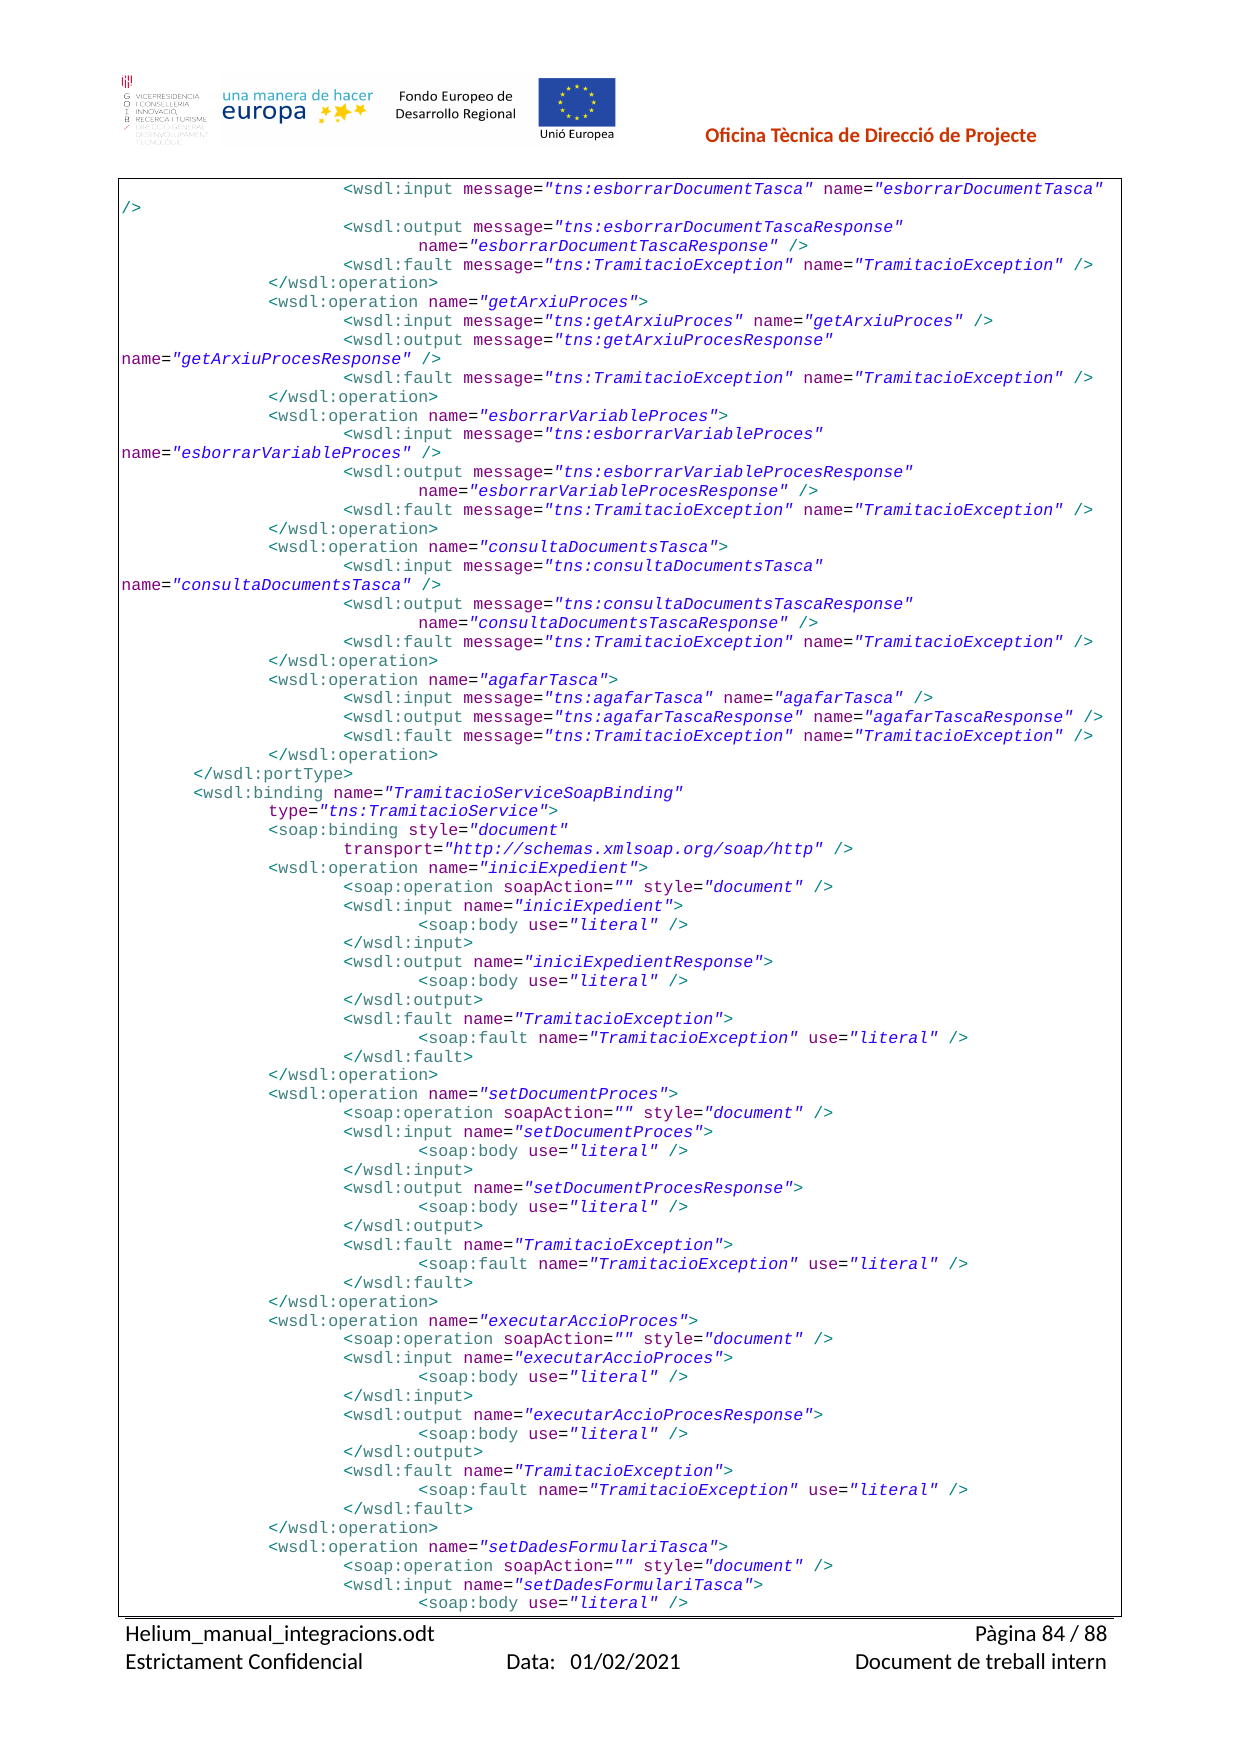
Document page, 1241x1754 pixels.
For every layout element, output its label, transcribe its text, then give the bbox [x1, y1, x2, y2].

text <wsdl:input message="tns:agafarTasca" name="agafarTasca" /> [119, 687, 1121, 706]
text <soap:body use="literal" /> [119, 1592, 1121, 1616]
text </wsdl:operation> [119, 743, 1121, 762]
text </wsdl:operation> [119, 1516, 1121, 1535]
text </wsdl:operation> [119, 517, 1121, 536]
text <wsdl:operation name="setDadesFormulariTasca"> [119, 1535, 1121, 1554]
text <wsdl:operation name="iniciExpedient"> [119, 856, 1121, 875]
text <soap:body use="literal" /> [119, 1422, 1121, 1441]
text <wsdl:output name="setDocumentProcesResponse"> [119, 1177, 1121, 1196]
text <soap:body use="literal" /> [119, 1196, 1121, 1215]
text <wsdl:output message="tns:esborrarVariableProcesResponse" [119, 461, 1121, 479]
text <soap:body use="literal" /> [119, 1139, 1121, 1158]
text </wsdl:operation> [119, 1064, 1121, 1083]
text <wsdl:binding name="TramitacioServiceSoapBinding" [119, 781, 1121, 800]
text <wsdl:fault message="tns:TramitacioException" name="TramitacioException" /> [119, 498, 1121, 517]
text </wsdl:input> [119, 1158, 1121, 1177]
text </wsdl:portType> [119, 762, 1121, 781]
text <wsdl:input name="setDocumentProces"> [119, 1120, 1121, 1139]
text name="esborrarDocumentTascaResponse" /> [119, 234, 1121, 253]
text <soap:operation soapAction="" style="document" /> [119, 875, 1121, 894]
text <soap:fault name="TramitacioException" use="literal" /> [119, 1026, 1121, 1045]
text <wsdl:input name="iniciExpedient"> [119, 894, 1121, 913]
text <wsdl:output message="tns:consultaDocumentsTascaResponse" [119, 592, 1121, 611]
text </wsdl:fault> [119, 1497, 1121, 1516]
text <wsdl:operation name="executarAccioProces"> [119, 1309, 1121, 1328]
text </wsdl:input> [119, 1384, 1121, 1403]
text <wsdl:operation name="getArxiuProces"> [119, 291, 1121, 310]
text <soap:body use="literal" /> [119, 913, 1121, 932]
text <soap:fault name="TramitacioException" use="literal" /> [119, 1479, 1121, 1497]
text <soap:body use="literal" /> [119, 969, 1121, 988]
text name="esborrarVariableProcesResponse" /> [119, 479, 1121, 498]
text <wsdl:output message="tns:esborrarDocumentTascaResponse" [119, 215, 1121, 234]
text <wsdl:input name="setDadesFormulariTasca"> [119, 1573, 1121, 1592]
text </wsdl:operation> [119, 385, 1121, 404]
text <wsdl:output message="tns:agafarTascaResponse" name="agafarTascaResponse" /> [119, 706, 1121, 724]
text <soap:operation soapAction="" style="document" /> [119, 1102, 1121, 1120]
text <wsdl:input message="tns:esborrarDocumentTasca" name="esborrarDocumentTasca" /> [119, 179, 1121, 215]
text </wsdl:input> [119, 932, 1121, 951]
text <wsdl:input message="tns:esborrarVariableProces" name="esborrarVariableProces" /> [119, 423, 1121, 461]
picture [118, 73, 213, 147]
text </wsdl:operation> [119, 272, 1121, 291]
picture [219, 73, 621, 147]
text <soap:binding style="document" [119, 819, 1121, 838]
text <wsdl:fault name="TramitacioException"> [119, 1460, 1121, 1479]
text <wsdl:output name="iniciExpedientResponse"> [119, 951, 1121, 969]
text <wsdl:input name="executarAccioProces"> [119, 1347, 1121, 1366]
text <wsdl:operation name="agafarTasca"> [119, 668, 1121, 687]
text <wsdl:output message="tns:getArxiuProcesResponse" name="getArxiuProcesResponse" /> [119, 328, 1121, 366]
text <soap:operation soapAction="" style="document" /> [119, 1554, 1121, 1573]
text </wsdl:output> [119, 1215, 1121, 1233]
text <wsdl:fault message="tns:TramitacioException" name="TramitacioException" /> [119, 630, 1121, 649]
text <wsdl:input message="tns:getArxiuProces" name="getArxiuProces" /> [119, 310, 1121, 328]
text name="consultaDocumentsTascaResponse" /> [119, 611, 1121, 630]
text <wsdl:input message="tns:consultaDocumentsTasca" name="consultaDocumentsTasca" /> [119, 555, 1121, 592]
text </wsdl:fault> [119, 1271, 1121, 1290]
text <soap:operation soapAction="" style="document" /> [119, 1328, 1121, 1347]
text </wsdl:operation> [119, 1290, 1121, 1309]
text <wsdl:operation name="consultaDocumentsTasca"> [119, 536, 1121, 555]
text transport="http://schemas.xmlsoap.org/soap/http" /> [119, 838, 1121, 856]
text <wsdl:operation name="esborrarVariableProces"> [119, 404, 1121, 423]
text <soap:body use="literal" /> [119, 1366, 1121, 1384]
text </wsdl:operation> [119, 649, 1121, 668]
text </wsdl:output> [119, 988, 1121, 1007]
text <wsdl:fault message="tns:TramitacioException" name="TramitacioException" /> [119, 253, 1121, 272]
text </wsdl:output> [119, 1441, 1121, 1460]
text type="tns:TramitacioService"> [119, 800, 1121, 819]
text <soap:fault name="TramitacioException" use="literal" /> [119, 1252, 1121, 1271]
text <wsdl:fault name="TramitacioException"> [119, 1007, 1121, 1026]
text <wsdl:output name="executarAccioProcesResponse"> [119, 1403, 1121, 1422]
text <wsdl:fault message="tns:TramitacioException" name="TramitacioException" /> [119, 724, 1121, 743]
text <wsdl:operation name="setDocumentProces"> [119, 1083, 1121, 1102]
text <wsdl:fault name="TramitacioException"> [119, 1233, 1121, 1252]
text </wsdl:fault> [119, 1045, 1121, 1064]
text <wsdl:fault message="tns:TramitacioException" name="TramitacioException" /> [119, 366, 1121, 385]
